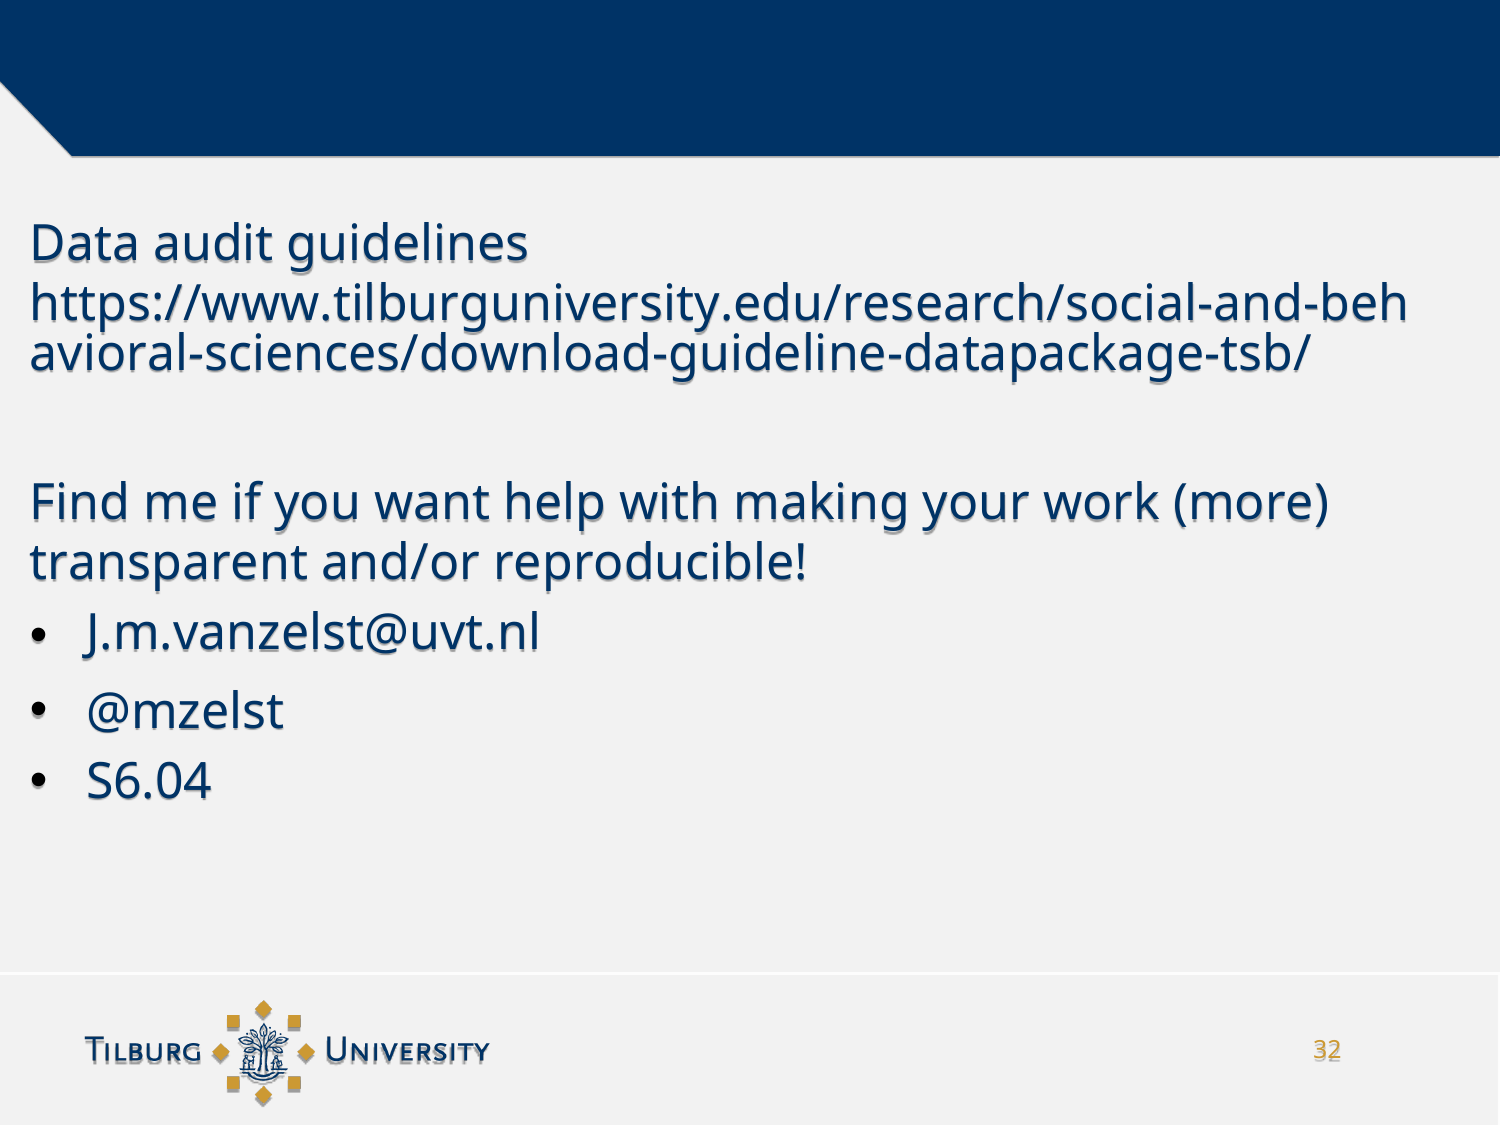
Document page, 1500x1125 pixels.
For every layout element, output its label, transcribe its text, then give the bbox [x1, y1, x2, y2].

text_box Data audit guidelines https://www.tilburguniversity.edu/research/social-and-behavioral-sciences/download-guideline-datapackage-tsb/ Find me if you want help with making your work (more) transparent and/or reproducible! J.m.vanzelst@uvt.nl @mzelst S6.04 [14, 202, 1450, 971]
text_box [1298, 1026, 1426, 1087]
